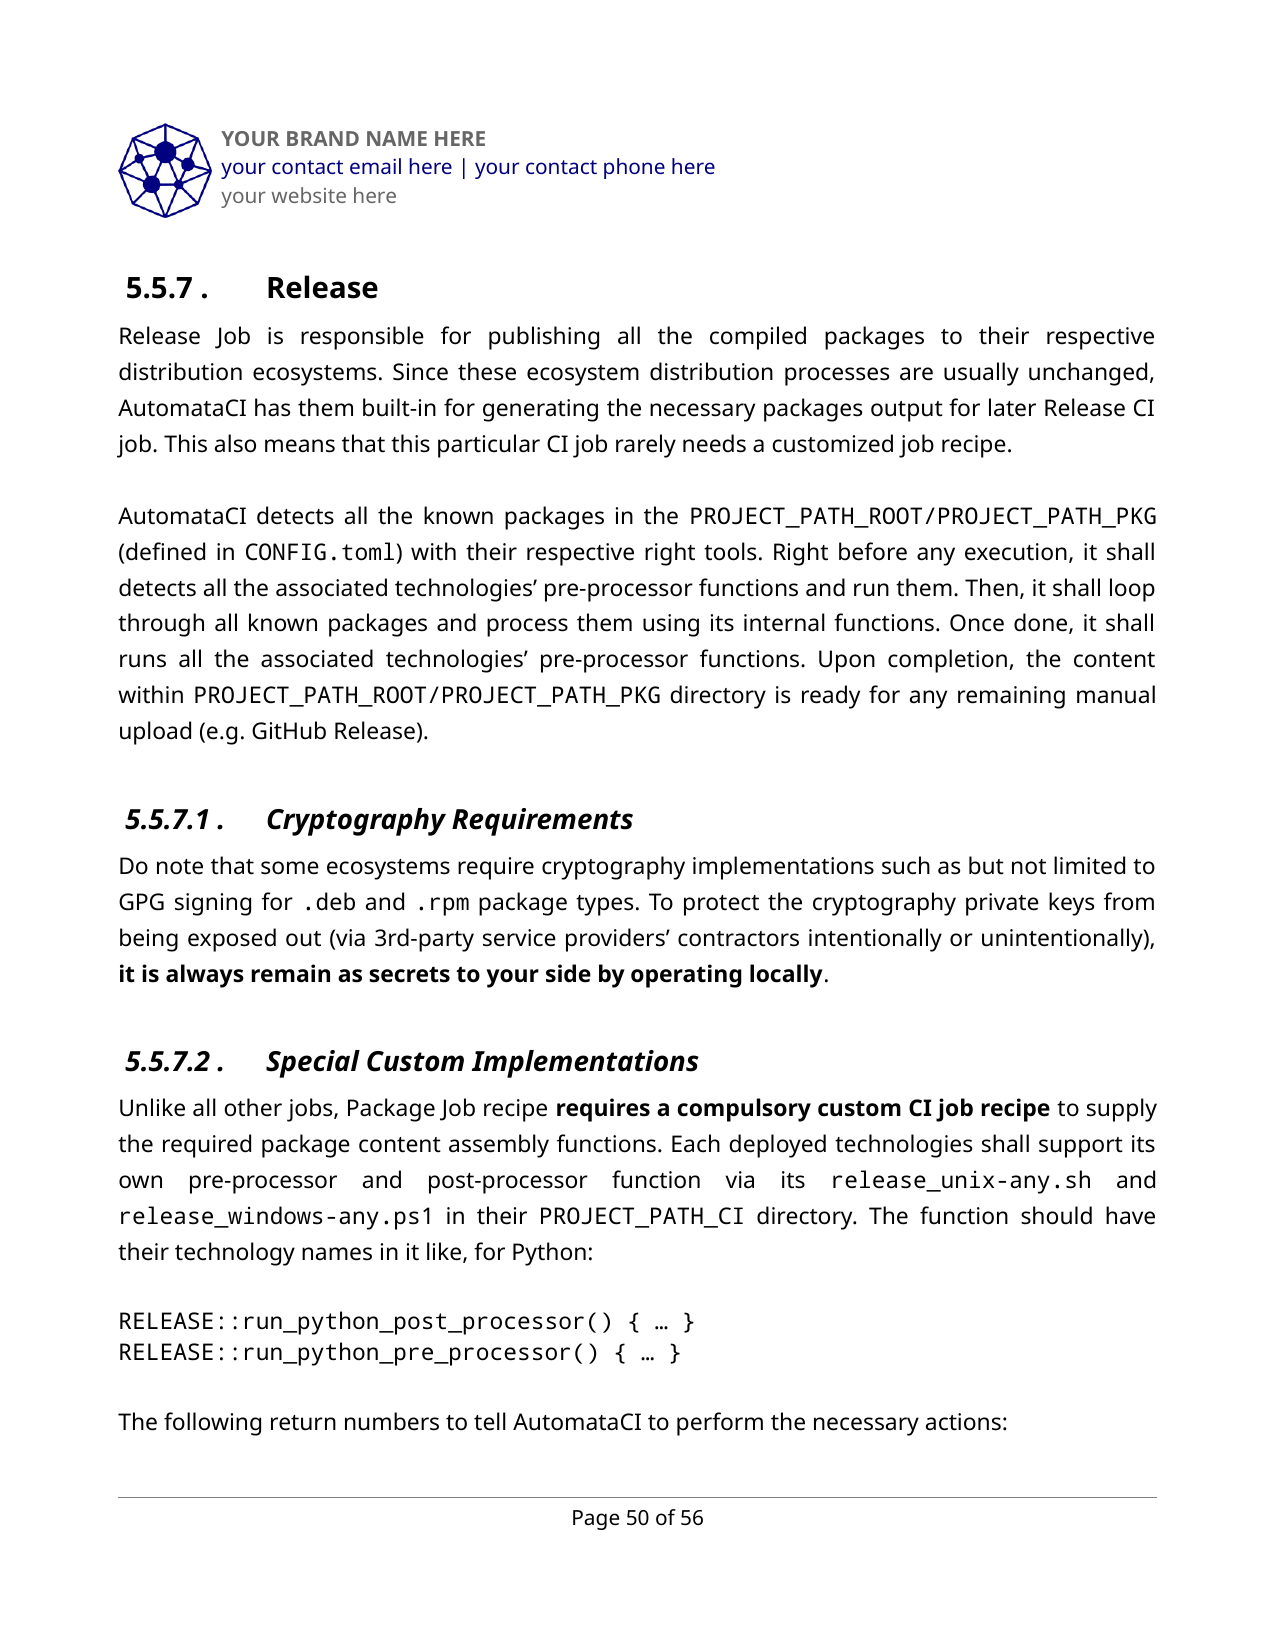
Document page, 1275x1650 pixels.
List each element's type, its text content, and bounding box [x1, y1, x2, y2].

subtitle Release [118, 267, 1157, 307]
subtitle Special Custom Implementations [118, 1042, 1157, 1080]
subtitle Cryptography Requirements [118, 799, 1157, 837]
text The following return numbers to tell AutomataCI to perform the necessary actions: [118, 1405, 1157, 1437]
text Do note that some ecosystems require cryptography implementations such as but not limited to GPG signing for .deb and .rpm package types. To protect the cryptography private keys from being exposed out (via 3rd-party service providers’ contractors intentionally or unintentionally), it is always remain as secrets to your side by operating locally. [118, 850, 1157, 989]
text RELEASE::run_python_post_processor() { … } [118, 1308, 1157, 1335]
text AutomataCI detects all the known packages in the PROJECT_PATH_ROOT/PROJECT_PATH_PKG (defined in CONFIG.toml) with their respective right tools. Right before any execution, it shall detects all the associated technologies’ pre-processor functions and run them. Then, it shall loop through all known packages and process them using its internal functions. Once done, it shall runs all the associated technologies’ pre-processor functions. Upon completion, the content within PROJECT_PATH_ROOT/PROJECT_PATH_PKG directory is ready for any remaining manual upload (e.g. GitHub Release). [118, 499, 1157, 746]
text RELEASE::run_python_pre_processor() { … } [118, 1339, 1157, 1366]
picture [118, 123, 212, 218]
text Release Job is responsible for publishing all the compiled packages to their respective distribution ecosystems. Since these ecosystem distribution processes are usually unchanged, AutomataCI has them built-in for generating the necessary packages output for later Release CI job. This also means that this particular CI job rarely needs a customized job recipe. [118, 320, 1157, 459]
text Unlike all other jobs, Package Job recipe requires a compulsory custom CI job recipe to supply the required package content assembly functions. Each deployed technologies shall support its own pre-processor and post-processor function via its release_unix-any.sh and release_windows-any.ps1 in their PROJECT_PATH_CI directory. The function should have their technology names in it like, for Python: [118, 1092, 1157, 1267]
